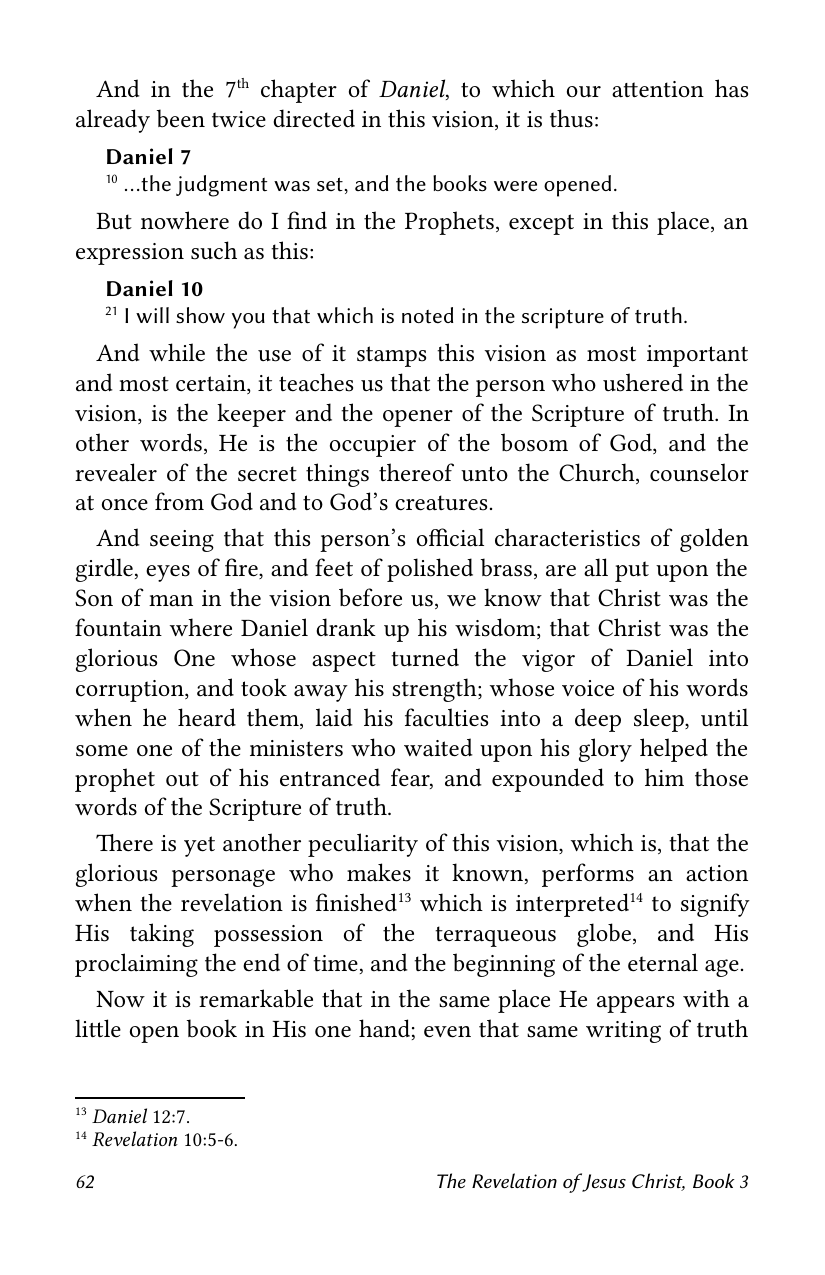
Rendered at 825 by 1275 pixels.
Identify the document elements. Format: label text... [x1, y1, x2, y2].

text And while the use of it stamps this vision as most important and most certain, it teaches us that the person who ushered in the vision, is the keeper and the opener of the Scripture of truth. In other words, He is the occupier of the bosom of God, and the revealer of the secret things thereof unto the Church, counselor at once from God and to God’s creatures. [75, 339, 750, 517]
text There is yet another peculiarity of this vision, which is, that the glorious personage who makes it known, performs an action when the revelation is finished which is interpreted to signify His taking possession of the terraqueous globe, and His proclaiming the end of time, and the beginning of the eternal age. [75, 829, 750, 977]
text And in the 7th chapter of Daniel, to which our attention has already been twice directed in this vision, it is thus: [75, 75, 750, 133]
text Daniel 12:7. [75, 1104, 750, 1128]
text Revelation 10:5-6. [75, 1128, 750, 1152]
text 10 ...the judgment was set, and the books were opened. [105, 171, 720, 197]
text Daniel 7 [105, 144, 750, 170]
text Daniel 10 [105, 276, 750, 302]
text And seeing that this person’s official characteristics of golden girdle, eyes of fire, and feet of polished brass, are all put upon the Son of man in the vision before us, we know that Christ was the fountain where Daniel drank up his wisdom; that Christ was the glorious One whose aspect turned the vigor of Daniel into corruption, and took away his strength; whose voice of his words when he heard them, laid his faculties into a deep sleep, until some one of the ministers who waited upon his glory helped the prophet out of his entranced fear, and expounded to him those words of the Scripture of truth. [75, 524, 750, 822]
text Now it is remarkable that in the same place He appears with a little open book in His one hand; even that same writing of truth [75, 985, 750, 1043]
text 21 I will show you that which is noted in the scripture of truth. [105, 303, 720, 329]
text But nowhere do I find in the Prophets, except in this place, an expression such as this: [75, 207, 750, 265]
